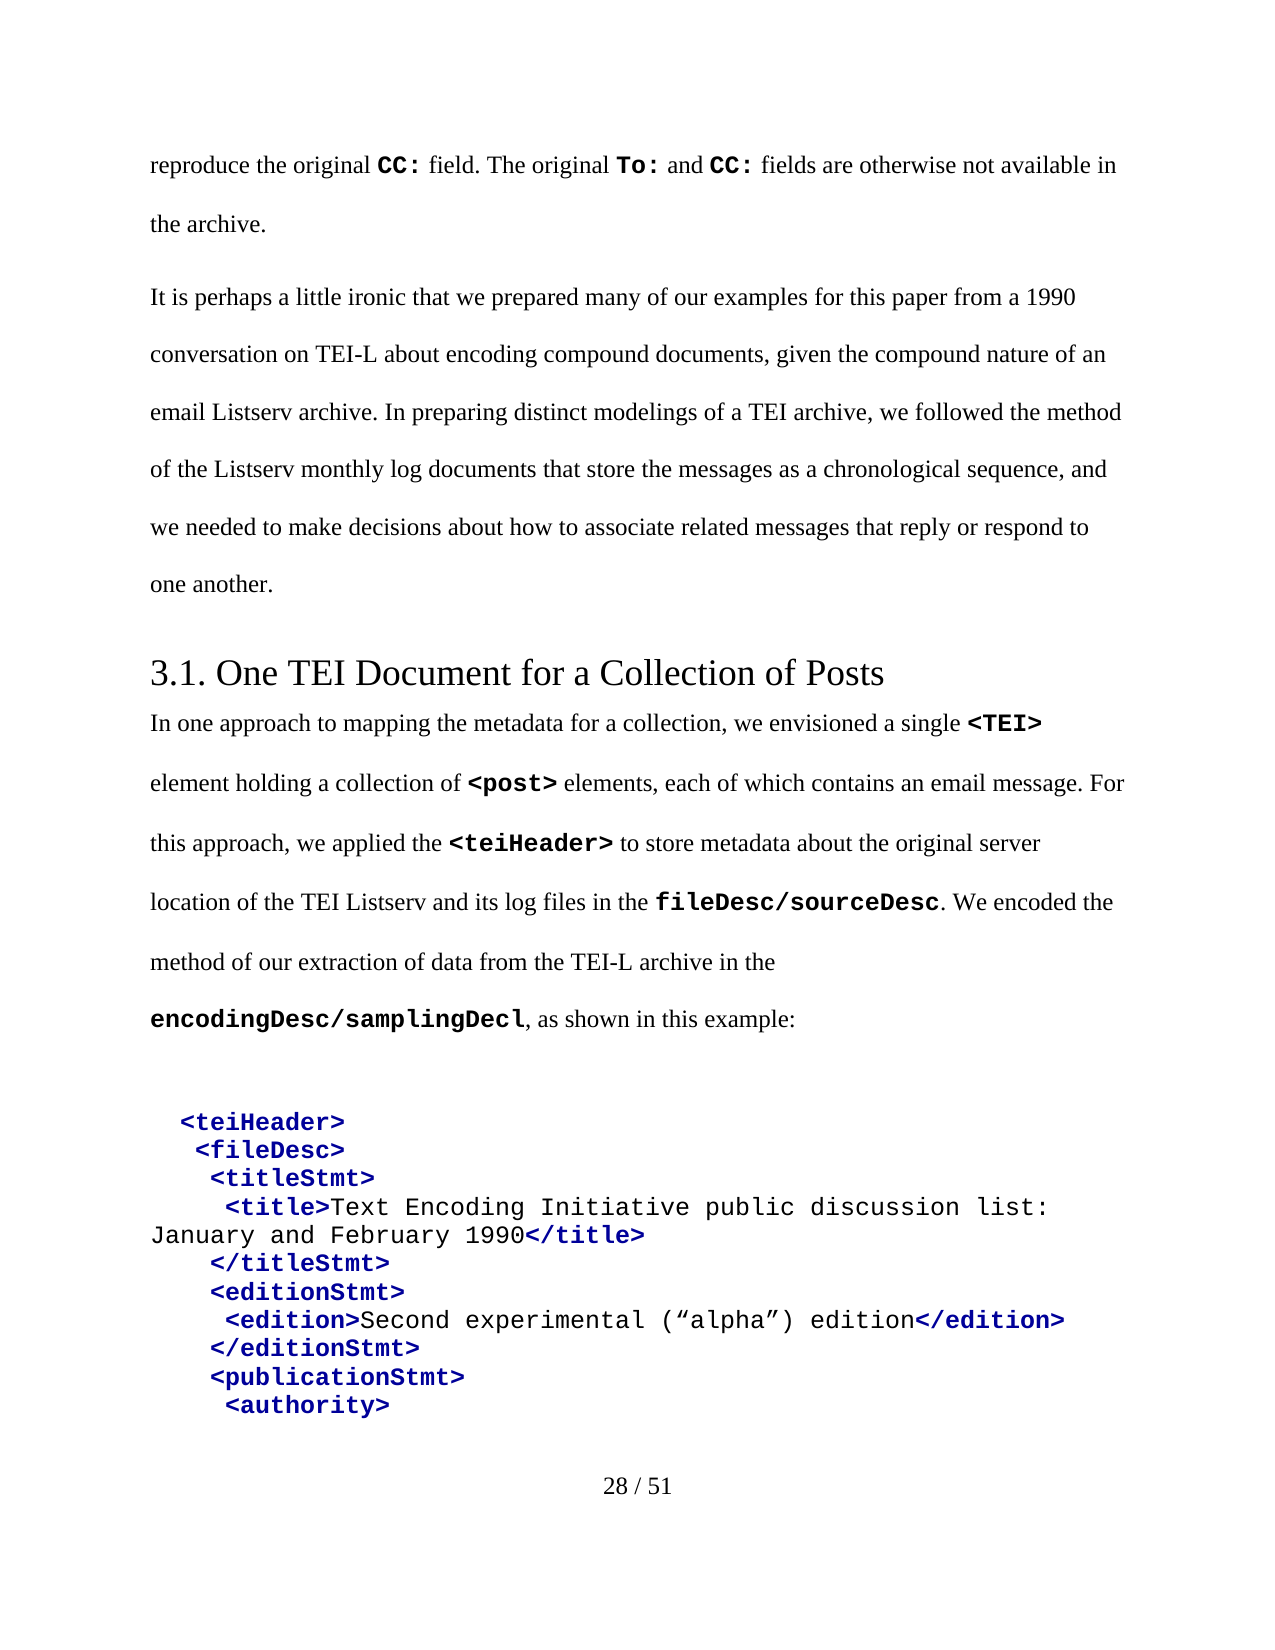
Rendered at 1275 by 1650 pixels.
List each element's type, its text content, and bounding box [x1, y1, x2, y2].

text reproduce the original CC: field. The original To: and CC: fields are otherwise not available in the archive. [150, 150, 1125, 238]
text In one approach to mapping the metadata for a collection, we envisioned a single <TEI> element holding a collection of <post> elements, each of which contains an email message. For this approach, we applied the <teiHeader> to store metadata about the original server location of the TEI Listserv and its log files in the fileDesc/sourceDesc. We encoded the method of our extraction of data from the TEI-L archive in the encodingDesc/samplingDecl, as shown in this example: [150, 708, 1125, 1035]
text It is perhaps a little ironic that we prepared many of our examples for this paper from a 1990 conversation on TEI-L about encoding compound documents, given the compound nature of an email Listserv archive. In preparing distinct modelings of a TEI archive, we followed the method of the Listserv monthly log documents that store the messages as a chronological sequence, and we needed to make decisions about how to associate related messages that reply or respond to one another. [150, 282, 1125, 598]
text <teiHeader> <fileDesc> <titleStmt> <title>Text Encoding Initiative public discussion list: January and February 1990</title> </titleStmt> <editionStmt> <edition>Second experimental (“alpha”) edition</edition> </editionStmt> <publicationStmt> <authority> [150, 1081, 1125, 1421]
subtitle 3.1. One TEI Document for a Collection of Posts [150, 651, 1125, 694]
